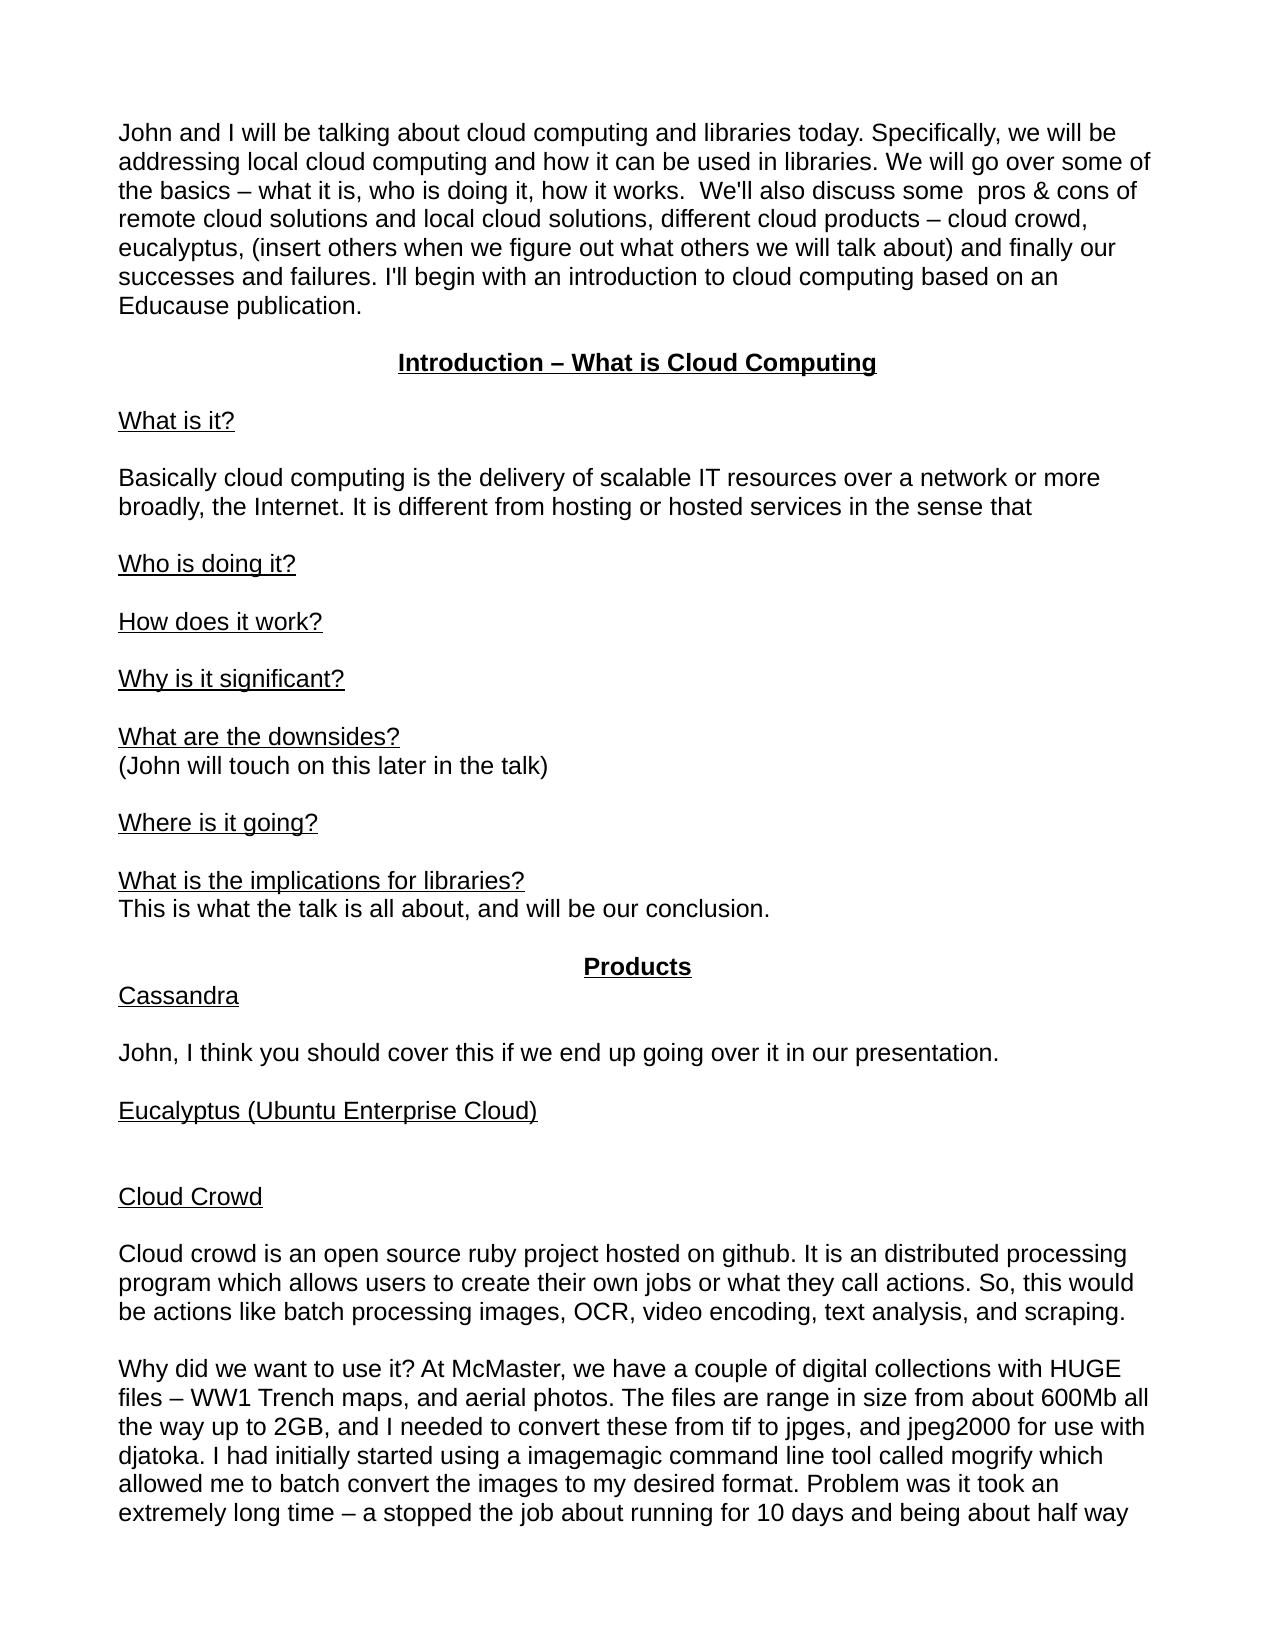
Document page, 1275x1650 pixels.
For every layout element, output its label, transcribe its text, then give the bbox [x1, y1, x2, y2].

text Why is it significant? [118, 664, 1157, 693]
text What is it? [118, 406, 1157, 434]
text Introduction – What is Cloud Computing [118, 348, 1157, 377]
text Eucalyptus (Ubuntu Enterprise Cloud) [118, 1096, 1157, 1124]
text Cassandra [118, 981, 1157, 1009]
text What is the implications for libraries? [118, 866, 1157, 894]
text Who is doing it? [118, 549, 1157, 578]
text What are the downsides? [118, 722, 1157, 751]
text John and I will be talking about cloud computing and libraries today. Specifically, we will be addressing local cloud computing and how it can be used in libraries. We will go over some of the basics – what it is, who is doing it, how it works. We'll also discuss some pros & cons of remote cloud solutions and local cloud solutions, different cloud products – cloud crowd, eucalyptus, (insert others when we figure out what others we will talk about) and finally our successes and failures. I'll begin with an introduction to cloud computing based on an Educause publication. [118, 118, 1157, 319]
text This is what the talk is all about, and will be our conclusion. [118, 894, 1157, 923]
text Cloud crowd is an open source ruby project hosted on github. It is an distributed processing program which allows users to create their own jobs or what they call actions. So, this would be actions like batch processing images, OCR, video encoding, text analysis, and scraping. [118, 1239, 1157, 1326]
text Basically cloud computing is the delivery of scalable IT resources over a network or more broadly, the Internet. It is different from hosting or hosted services in the sense that [118, 463, 1157, 521]
text John, I think you should cover this if we end up going over it in our presentation. [118, 1038, 1157, 1067]
text How does it work? [118, 607, 1157, 636]
text (John will touch on this later in the talk) [118, 751, 1157, 779]
text Products [118, 952, 1157, 981]
text Where is it going? [118, 808, 1157, 837]
text Cloud Crowd [118, 1182, 1157, 1211]
text Why did we want to use it? At McMaster, we have a couple of digital collections with HUGE files – WW1 Trench maps, and aerial photos. The files are range in size from about 600Mb all the way up to 2GB, and I needed to convert these from tif to jpges, and jpeg2000 for use with djatoka. I had initially started using a imagemagic command line tool called mogrify which allowed me to batch convert the images to my desired format. Problem was it took an extremely long time – a stopped the job about running for 10 days and being about half way [118, 1354, 1157, 1527]
